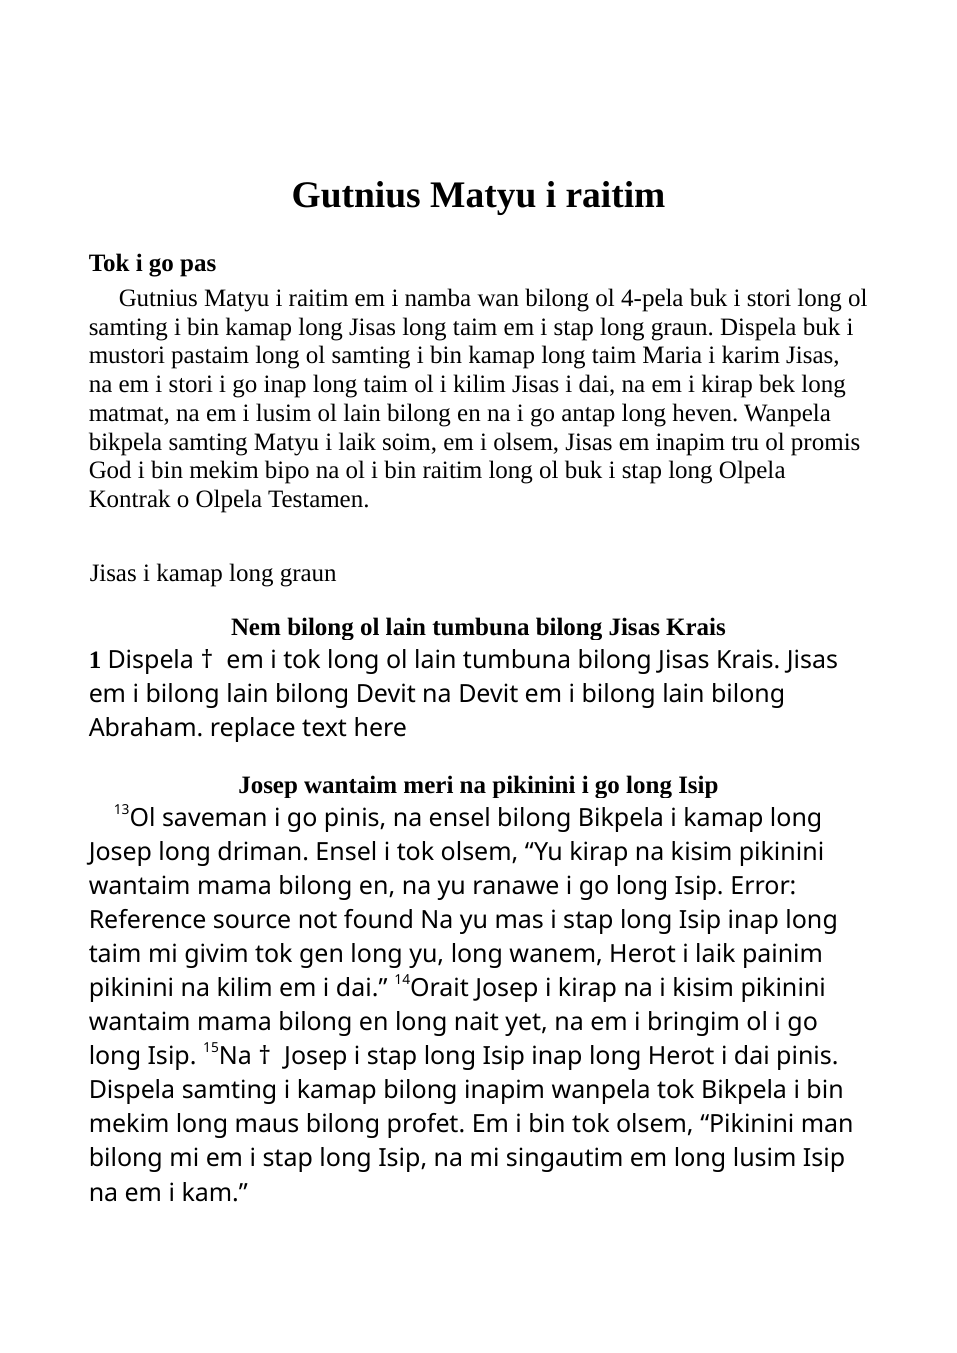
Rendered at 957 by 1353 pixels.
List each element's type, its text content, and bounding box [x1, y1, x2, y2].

text Tok i go pas [88, 248, 868, 277]
text Josep wantaim meri na pikinini i go long Isip [90, 770, 867, 798]
text Gutnius Matyu i raitim em i namba wan bilong ol 4-pela buk i stori long ol samting i bin kamap long Jisas long taim em i stap long graun. Dispela buk i mustori pastaim long ol samting i bin kamap long taim Maria i karim Jisas, na em i stori i go inap long taim ol i kilim Jisas i dai, na em i kirap bek long matmat, na em i lusim ol lain bilong en na i go antap long heven. Wanpela bikpela samting Matyu i laik soim, em i olsem, Jisas em inapim tru ol promis God i bin mekim bipo na ol i bin raitim long ol buk i stap long Olpela Kontrak o Olpela Testamen. [88, 283, 868, 513]
text Jisas i kamap long graun [90, 514, 867, 587]
text 13Ol saveman i go pinis, na ensel bilong Bikpela i kamap long Josep long driman. Ensel i tok olsem, “Yu kirap na kisim pikinini wantaim mama bilong en, na yu ranawe i go long Isip. c Na yu mas i stap long Isip inap long taim mi givim tok gen long yu, long wanem, Herot i laik painim pikinini na kilim em i dai.” 14Orait Josep i kirap na i kisim pikinini wantaim mama bilong en long nait yet, na em i bringim ol i go long Isip. 15Na † Josep i stap long Isip inap long Herot i dai pinis. Dispela samting i kamap bilong inapim wanpela tok Bikpela i bin mekim long maus bilong profet. Em i bin tok olsem, “Pikinini man bilong mi em i stap long Isip, na mi singautim em long lusim Isip na em i kam.” [88, 799, 868, 1208]
title Gutnius Matyu i raitim [90, 98, 867, 241]
text Nem bilong ol lain tumbuna bilong Jisas Krais [90, 611, 867, 640]
text 1 1Dispela † em i tok long ol lain tumbuna bilong Jisas Krais. Jisas em i bilong lain bilong Devit na Devit em i bilong lain bilong Abraham. replace text here [88, 641, 868, 744]
